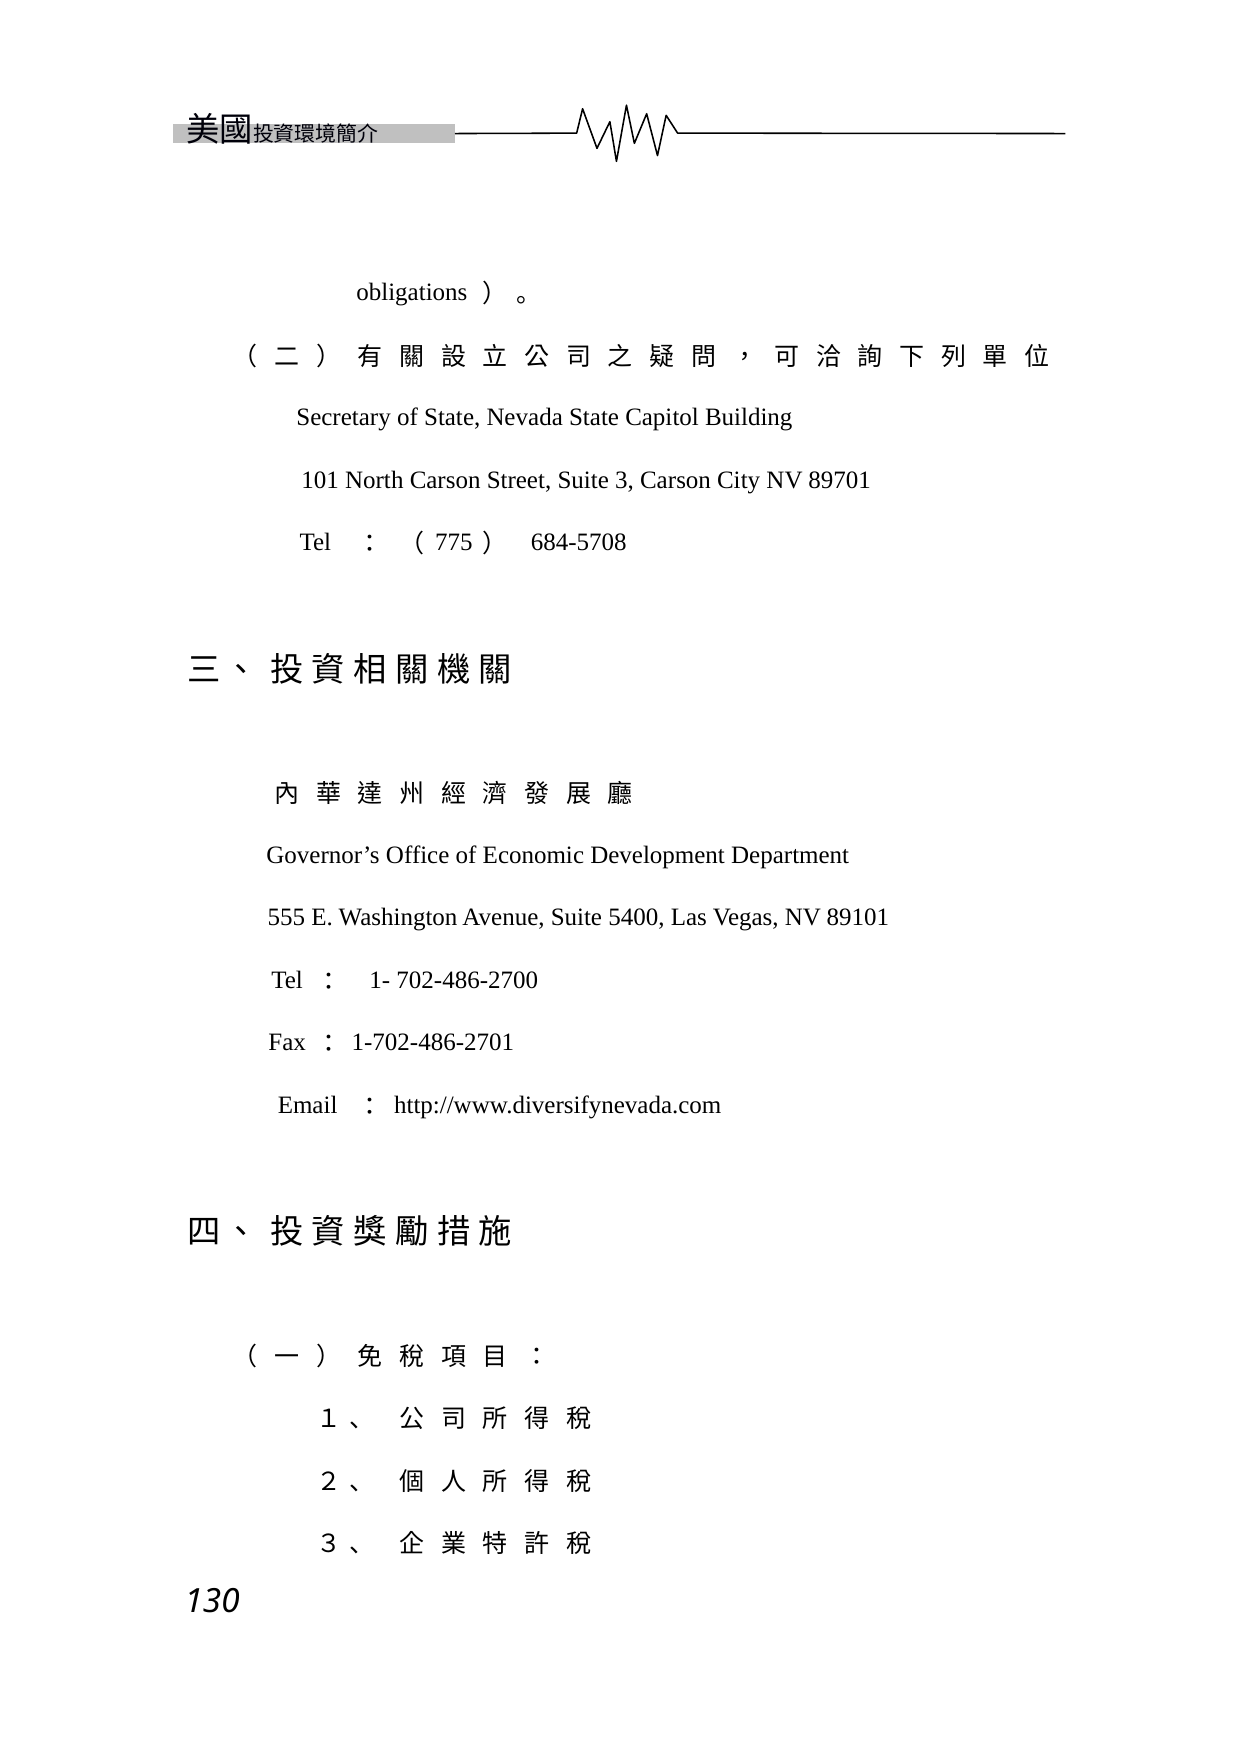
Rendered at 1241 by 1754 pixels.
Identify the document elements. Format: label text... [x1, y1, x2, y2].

text 101 North Carson Street, Suite 3, Carson City NV 89701 [207, 438, 1058, 500]
text （一）免稅項目： [207, 1313, 1058, 1375]
text Tel：1- 702-486-2700 [183, 938, 1058, 1000]
text 555 E. Washington Avenue, Suite 5400, Las Vegas, NV 89101 [183, 875, 1058, 938]
text Tel：（775）684-5708 [207, 500, 1058, 563]
text Email：http://www.diversifynevada.com [183, 1063, 1058, 1125]
text obligations）。 [281, 250, 1058, 313]
text Secretary of State, Nevada State Capitol Building [207, 375, 1058, 438]
text 三、投資相關機關 [183, 625, 1058, 688]
text Governor’s Office of Economic Development Department [183, 813, 1058, 875]
text 內華達州經濟發展廳 [183, 750, 1058, 813]
text １、公司所得稅 [281, 1375, 1058, 1438]
text ２、個人所得稅 [281, 1438, 1058, 1500]
text （二）有關設立公司之疑問，可洽詢下列單位 [207, 313, 1058, 375]
text ３、企業特許稅 [281, 1500, 1058, 1563]
text 四、投資獎勵措施 [183, 1188, 1058, 1250]
text Fax：1-702-486-2701 [183, 1000, 1058, 1063]
